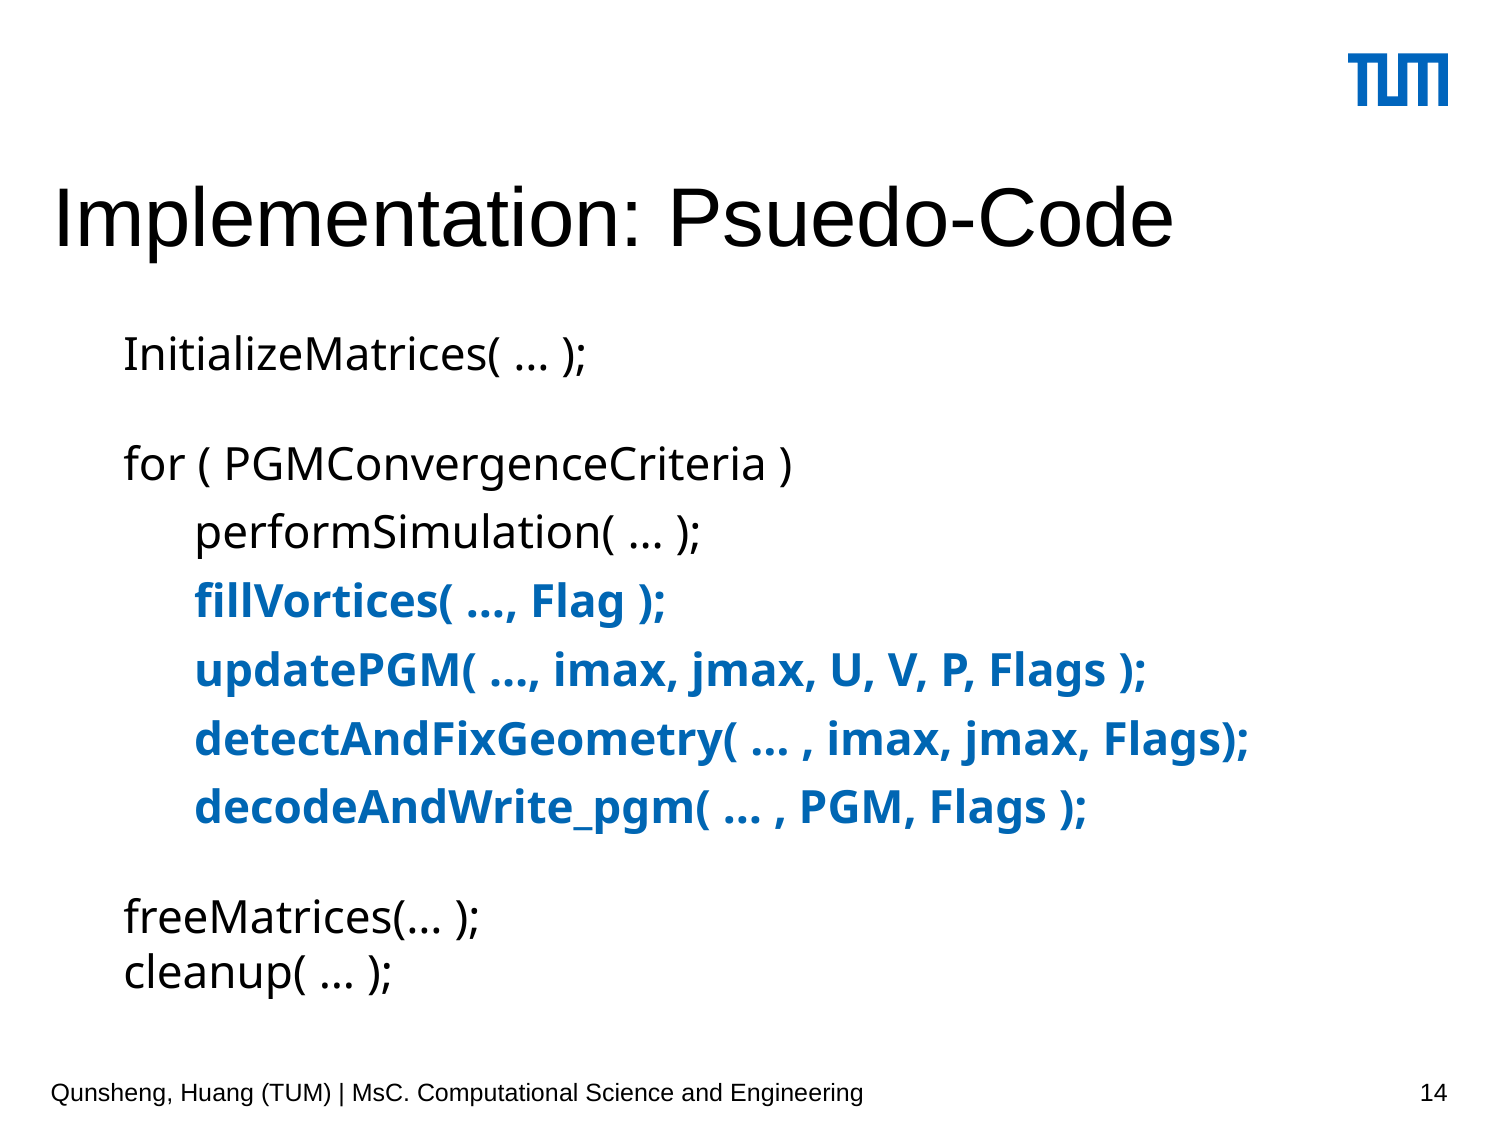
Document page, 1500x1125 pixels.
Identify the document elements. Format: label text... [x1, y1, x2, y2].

title Implementation: Psuedo-Code [52, 163, 1449, 231]
slide_number [1112, 1061, 1448, 1122]
text_box Qunsheng, Huang (TUM) | MsC. Computational Science and Engineering [50, 1061, 1112, 1122]
list InitializeMatrices( … ); for ( PGMConvergenceCriteria ) performSimulation( … ); fillVortices( …, Flag ); updatePGM( …, imax, jmax, U, V, P, Flags ); detectAndFixGeometry( … , imax, jmax, Flags); decodeAndWrite_pgm( … , PGM, Flags ); freeMatrices(… ); cleanup( … ); [52, 324, 1351, 1096]
